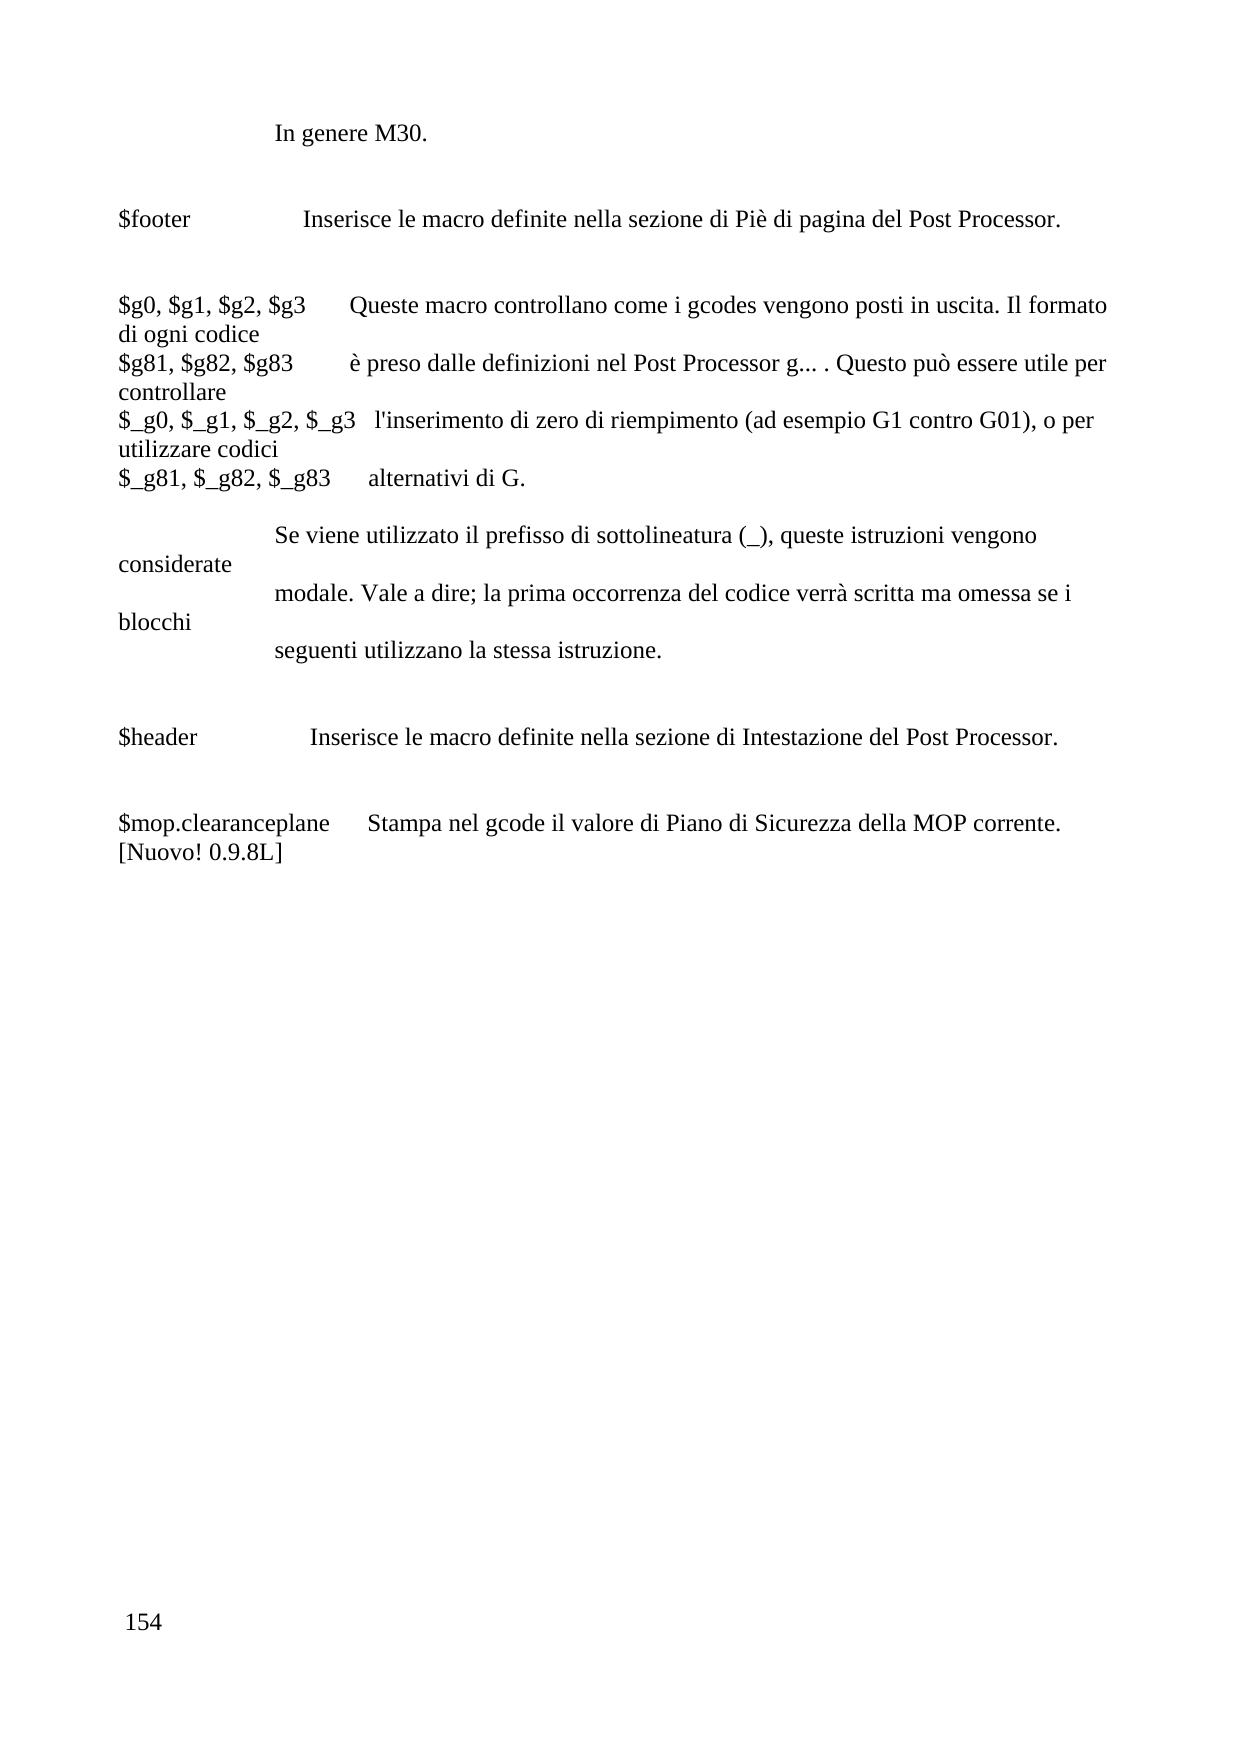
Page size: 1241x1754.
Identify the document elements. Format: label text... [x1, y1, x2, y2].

text [Nuovo! 0.9.8L] [118, 837, 1122, 866]
text seguenti utilizzano la stessa istruzione. [118, 636, 1122, 664]
text In genere M30. [118, 118, 1122, 147]
text $footer Inserisce le macro definite nella sezione di Piè di pagina del Post Processor. [118, 204, 1122, 233]
text $_g0, $_g1, $_g2, $_g3 l'inserimento di zero di riempimento (ad esempio G1 contro G01), o per utilizzare codici [118, 406, 1122, 463]
text Se viene utilizzato il prefisso di sottolineatura (_), queste istruzioni vengono considerate [118, 521, 1122, 578]
text $mop.clearanceplane Stampa nel gcode il valore di Piano di Sicurezza della MOP corrente. [118, 808, 1122, 837]
text $header Inserisce le macro definite nella sezione di Intestazione del Post Processor. [118, 722, 1122, 751]
text $g81, $g82, $g83 è preso dalle definizioni nel Post Processor g... . Questo può essere utile per controllare [118, 348, 1122, 406]
text $_g81, $_g82, $_g83 alternativi di G. [118, 463, 1122, 492]
text modale. Vale a dire; la prima occorrenza del codice verrà scritta ma omessa se i blocchi [118, 578, 1122, 636]
text $g0, $g1, $g2, $g3 Queste macro controllano come i gcodes vengono posti in uscita. Il formato di ogni codice [118, 291, 1122, 348]
